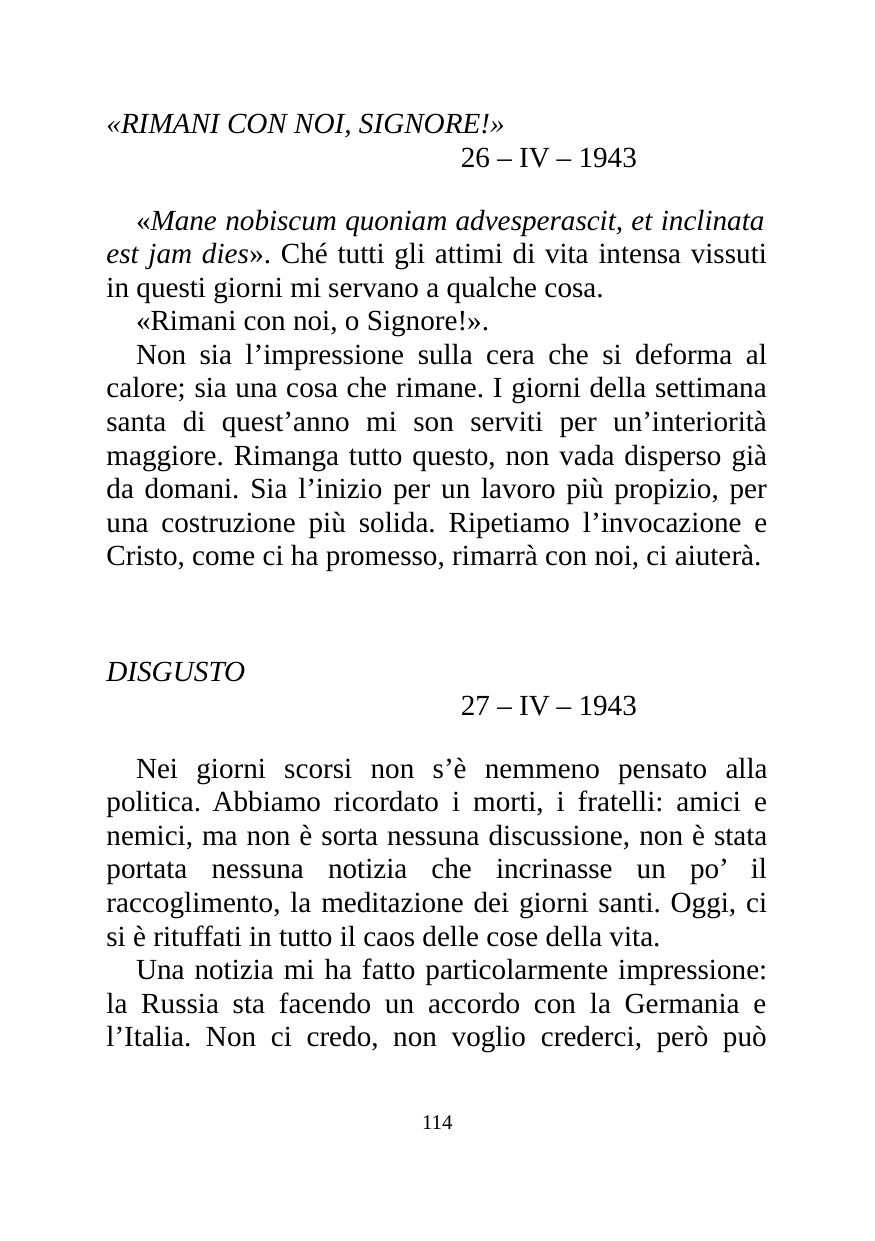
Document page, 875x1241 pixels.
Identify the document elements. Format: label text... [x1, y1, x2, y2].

subtitle «RIMANI CON NOI, SIGNORE!» 26 – IV – 1943 [106, 106, 768, 173]
text Non sia l’impressione sulla cera che si deforma al calore; sia una cosa che rimane. I giorni della settimana santa di quest’anno mi son serviti per un’interiorità maggiore. Rimanga tutto questo, non vada disperso già da domani. Sia l’inizio per un lavoro più propizio, per una costruzione più solida. Ripetiamo l’invocazione e Cristo, come ci ha promesso, rimarrà con noi, ci aiuterà. [106, 337, 768, 572]
subtitle DISGUSTO 27 – IV – 1943 [106, 654, 768, 722]
text Una notizia mi ha fatto particolarmente impressione: la Russia sta facendo un accordo con la Germania e l’Italia. Non ci credo, non voglio crederci, però può [106, 952, 768, 1053]
text «Rimani con noi, o Signore!». [106, 303, 768, 337]
text Nei giorni scorsi non s’è nemmeno pensato alla politica. Abbiamo ricordato i morti, i fratelli: amici e nemici, ma non è sorta nessuna discussione, non è stata portata nessuna notizia che incrinasse un po’ il raccoglimento, la meditazione dei giorni santi. Oggi, ci si è rituffati in tutto il caos delle cose della vita. [106, 751, 768, 952]
text «Mane nobiscum quoniam advesperascit, et inclinata est jam dies». Ché tutti gli attimi di vita intensa vissuti in questi giorni mi servano a qualche cosa. [106, 203, 768, 303]
